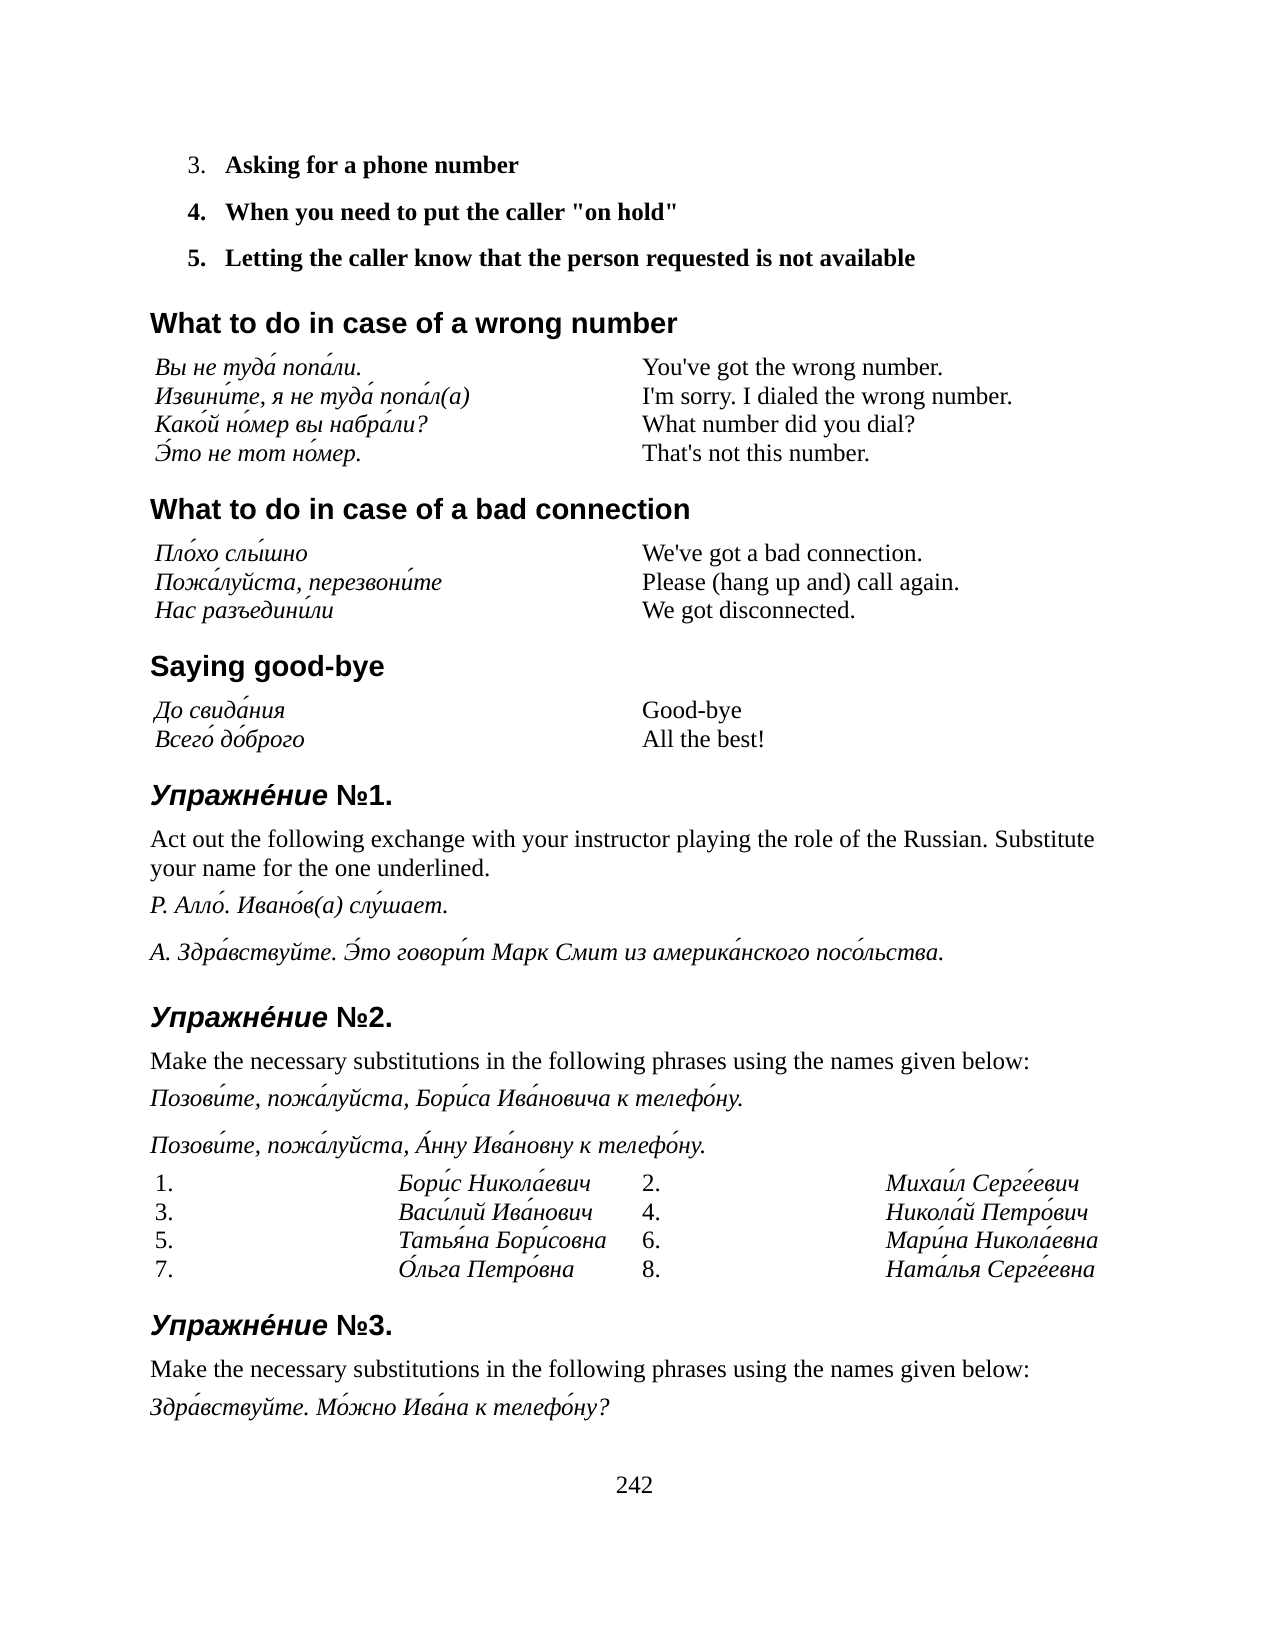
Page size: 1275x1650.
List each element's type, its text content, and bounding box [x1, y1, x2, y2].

table_header You've got the wrong number. [638, 352, 1125, 381]
subtitle Упражне́ние №2. [150, 1000, 1125, 1033]
table_cell Извини́те, я не туда́ попа́л(а) [150, 381, 637, 409]
table_cell Please (hang up and) call again. [638, 567, 1125, 596]
text Здра́вствуйте. Мо́жно Ива́на к телефо́ну? [150, 1392, 1125, 1420]
table_cell 6. [638, 1225, 881, 1254]
list Asking for a phone number [187, 150, 1125, 179]
text P. Алло́. Ивано́в(а) слу́шает. [150, 890, 1125, 919]
subtitle Упражне́ние №1. [150, 778, 1125, 811]
text Позови́те, пожа́луйста, Бори́са Ива́новича к телефо́ну. [150, 1083, 1125, 1112]
subtitle What to do in case of a bad connection [150, 492, 1125, 526]
text Make the necessary substitutions in the following phrases using the names given below: [150, 1354, 1125, 1383]
text Act out the following exchange with your instructor playing the role of the Russian. Substitute your name for the one underlined. [150, 824, 1125, 881]
text Make the necessary substitutions in the following phrases using the names given below: [150, 1046, 1125, 1074]
table_cell Э́то не тот но́мер. [150, 438, 637, 467]
table_header Михаи́л Серге́евич [881, 1168, 1125, 1197]
table_cell All the best! [638, 724, 1125, 753]
table_header 1. [150, 1168, 394, 1197]
table_cell We got disconnected. [638, 596, 1125, 624]
table_cell Пожа́луйста, перезвони́те [150, 567, 637, 596]
list Letting the caller know that the person requested is not available [187, 243, 1125, 272]
table_header Пло́хо слы́шно [150, 538, 637, 567]
table_cell That's not this number. [638, 438, 1125, 467]
table_cell О́льга Петро́вна [394, 1254, 637, 1283]
table_cell 8. [638, 1254, 881, 1283]
table_cell Татья́на Бори́совна [394, 1225, 637, 1254]
table_header До свида́ния [150, 695, 637, 724]
table_cell 4. [638, 1197, 881, 1225]
text А. Здра́вствуйте. Э́то говори́т Марк Смит из америка́нского посо́льства. [150, 937, 1125, 966]
table_cell Васи́лий Ива́нович [394, 1197, 637, 1225]
table_cell 3. [150, 1197, 394, 1225]
table_cell Како́й но́мер вы набра́ли? [150, 410, 637, 438]
subtitle Упражне́ние №3. [150, 1308, 1125, 1341]
table_cell 7. [150, 1254, 394, 1283]
table_cell Всего́ до́брого [150, 724, 637, 753]
table_header 2. [638, 1168, 881, 1197]
subtitle Saying good-bye [150, 649, 1125, 683]
table_header Бори́с Никола́евич [394, 1168, 637, 1197]
table_header We've got a bad connection. [638, 538, 1125, 567]
subtitle What to do in case of a wrong number [150, 306, 1125, 339]
text Позови́те, пожа́луйста, А́нну Ива́новну к телефо́ну. [150, 1130, 1125, 1159]
table_cell Никола́й Петро́вич [881, 1197, 1125, 1225]
table_header Вы не туда́ попа́ли. [150, 352, 637, 381]
table_cell 5. [150, 1225, 394, 1254]
table_cell Мари́на Никола́евна [881, 1225, 1125, 1254]
table_cell Ната́лья Серге́евна [881, 1254, 1125, 1283]
table_cell What number did you dial? [638, 410, 1125, 438]
table_cell I'm sorry. I dialed the wrong number. [638, 381, 1125, 409]
list When you need to put the caller "on hold" [187, 197, 1125, 225]
table_cell Нас разъедини́ли [150, 596, 637, 624]
table_header Good-bye [638, 695, 1125, 724]
